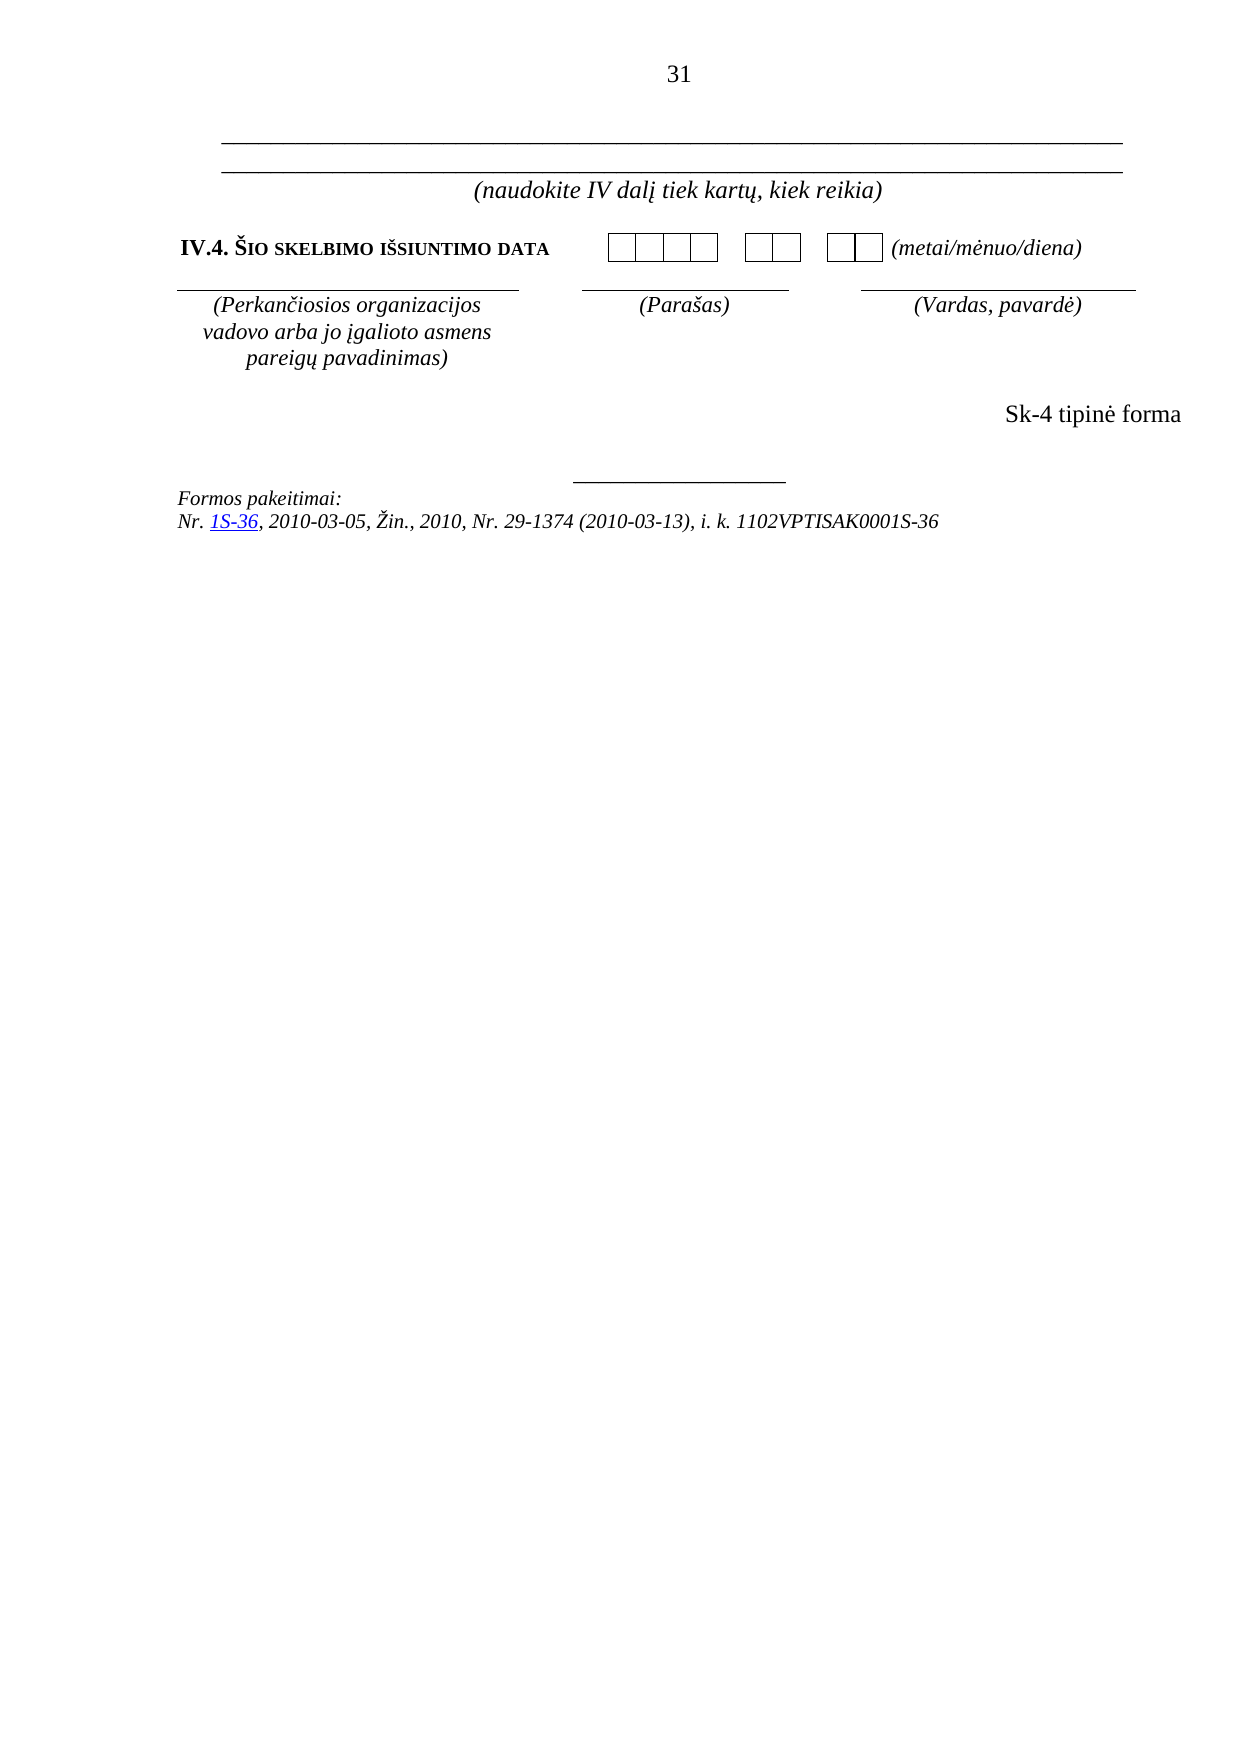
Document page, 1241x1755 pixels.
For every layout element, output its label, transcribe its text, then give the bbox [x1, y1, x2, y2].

table_header [691, 234, 717, 261]
text Sk-4 tipinė forma [649, 399, 1181, 428]
table_header [519, 290, 582, 370]
text Formos pakeitimai: [177, 485, 1181, 509]
table_header [636, 234, 663, 261]
table_header (Vardas, pavardė) [861, 291, 1136, 370]
table_header [789, 290, 861, 370]
text (naudokite IV dalį tiek kartų, kiek reikia) [177, 176, 1181, 204]
table_header [801, 233, 827, 261]
text _ [221, 118, 1181, 147]
text _________________ [177, 457, 1181, 485]
text _ [221, 147, 1181, 176]
table_header [856, 234, 882, 261]
table_header [609, 234, 635, 261]
table_header [746, 234, 772, 261]
table_header IV.4. Šio skelbimo išsiuntimo data [177, 233, 608, 261]
text Nr. 1S-36, 2010-03-05, Žin., 2010, Nr. 29-1374 (2010-03-13), i. k. 1102VPTISAK0001S-36 [177, 509, 1181, 533]
table_header (metai/mėnuo/diena) [883, 233, 1128, 261]
table_header (Parašas) [582, 291, 788, 370]
table_header [664, 234, 690, 261]
table_header (Perkančiosios organizacijos vadovo arba jo įgalioto asmens pareigų pavadinimas) [177, 291, 519, 370]
table_header [828, 234, 854, 261]
table_header [773, 234, 800, 261]
table_header [718, 233, 745, 261]
